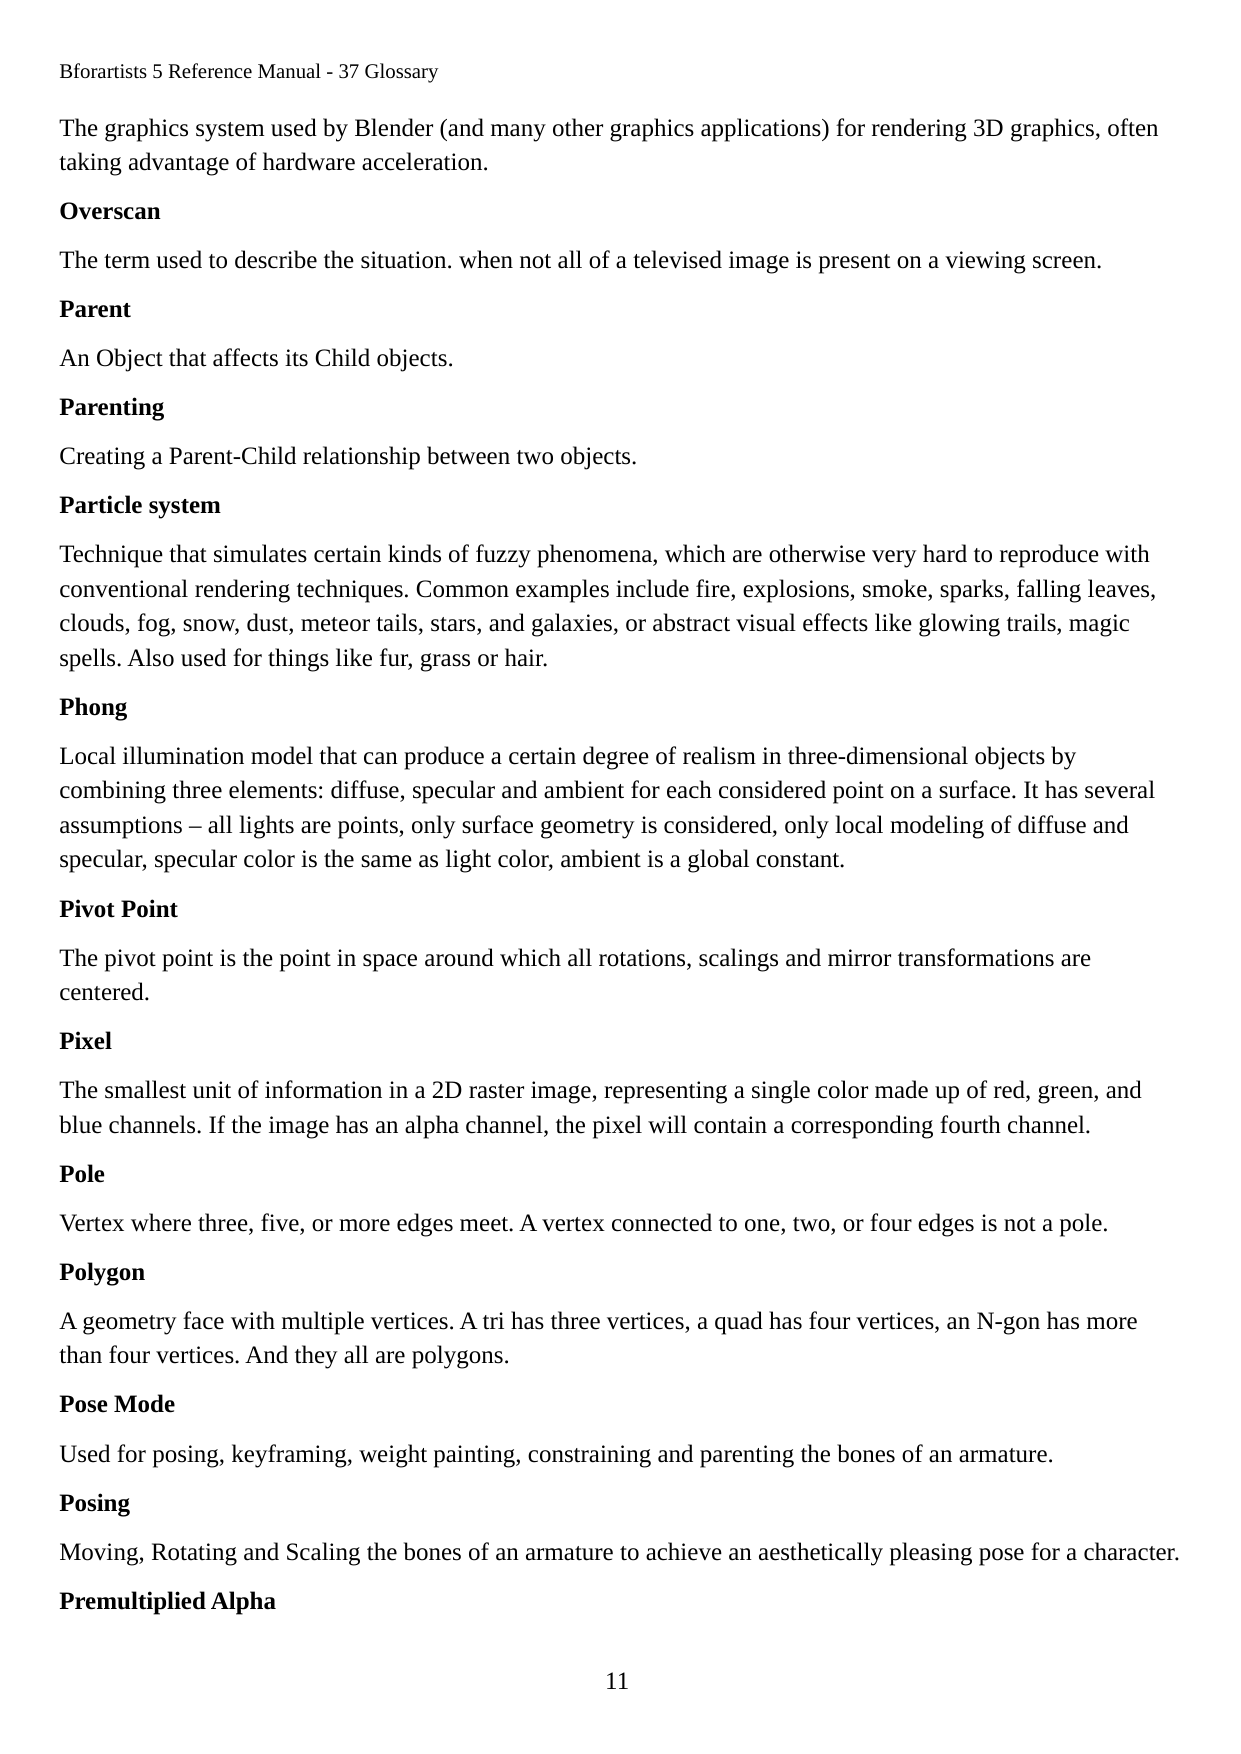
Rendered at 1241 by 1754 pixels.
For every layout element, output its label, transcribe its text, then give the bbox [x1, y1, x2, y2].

text The smallest unit of information in a 2D raster image, representing a single color made up of red, green, and blue channels. If the image has an alpha channel, the pixel will contain a corresponding fourth channel. [59, 1075, 1181, 1138]
text The graphics system used by Blender (and many other graphics applications) for rendering 3D graphics, often taking advantage of hardware acceleration. [59, 113, 1181, 176]
text Polygon [59, 1257, 1181, 1286]
text Moving, Rotating and Scaling the bones of an armature to achieve an aesthetically pleasing pose for a character. [59, 1537, 1181, 1566]
text Creating a Parent-Child relationship between two objects. [59, 441, 1181, 470]
text Vertex where three, five, or more edges meet. A vertex connected to one, two, or four edges is not a pole. [59, 1208, 1181, 1237]
text Technique that simulates certain kinds of fuzzy phenomena, which are otherwise very hard to reproduce with conventional rendering techniques. Common examples include fire, explosions, smoke, sparks, falling leaves, clouds, fog, snow, dust, meteor tails, stars, and galaxies, or abstract visual effects like glowing trails, magic spells. Also used for things like fur, grass or hair. [59, 539, 1181, 672]
text Pivot Point [59, 894, 1181, 922]
text Parent [59, 294, 1181, 323]
text Pose Mode [59, 1389, 1181, 1418]
text The pivot point is the point in space around which all rotations, scalings and mirror transformations are centered. [59, 943, 1181, 1006]
text Local illumination model that can produce a certain degree of realism in three-dimensional objects by combining three elements: diffuse, specular and ambient for each considered point on a surface. It has several assumptions – all lights are points, only surface geometry is considered, only local modeling of diffuse and specular, specular color is the same as light color, ambient is a global constant. [59, 741, 1181, 873]
text Parenting [59, 392, 1181, 421]
text The term used to describe the situation. when not all of a televised image is present on a viewing screen. [59, 245, 1181, 274]
text Pixel [59, 1026, 1181, 1055]
text Used for posing, keyframing, weight painting, constraining and parenting the bones of an armature. [59, 1439, 1181, 1467]
text Overscan [59, 196, 1181, 225]
text Particle system [59, 491, 1181, 519]
text Phong [59, 692, 1181, 721]
text A geometry face with multiple vertices. A tri has three vertices, a quad has four vertices, an N-gon has more than four vertices. And they all are polygons. [59, 1306, 1181, 1369]
text Posing [59, 1488, 1181, 1516]
text Pole [59, 1159, 1181, 1188]
text An Object that affects its Child objects. [59, 343, 1181, 372]
text Premultiplied Alpha [59, 1586, 1181, 1614]
